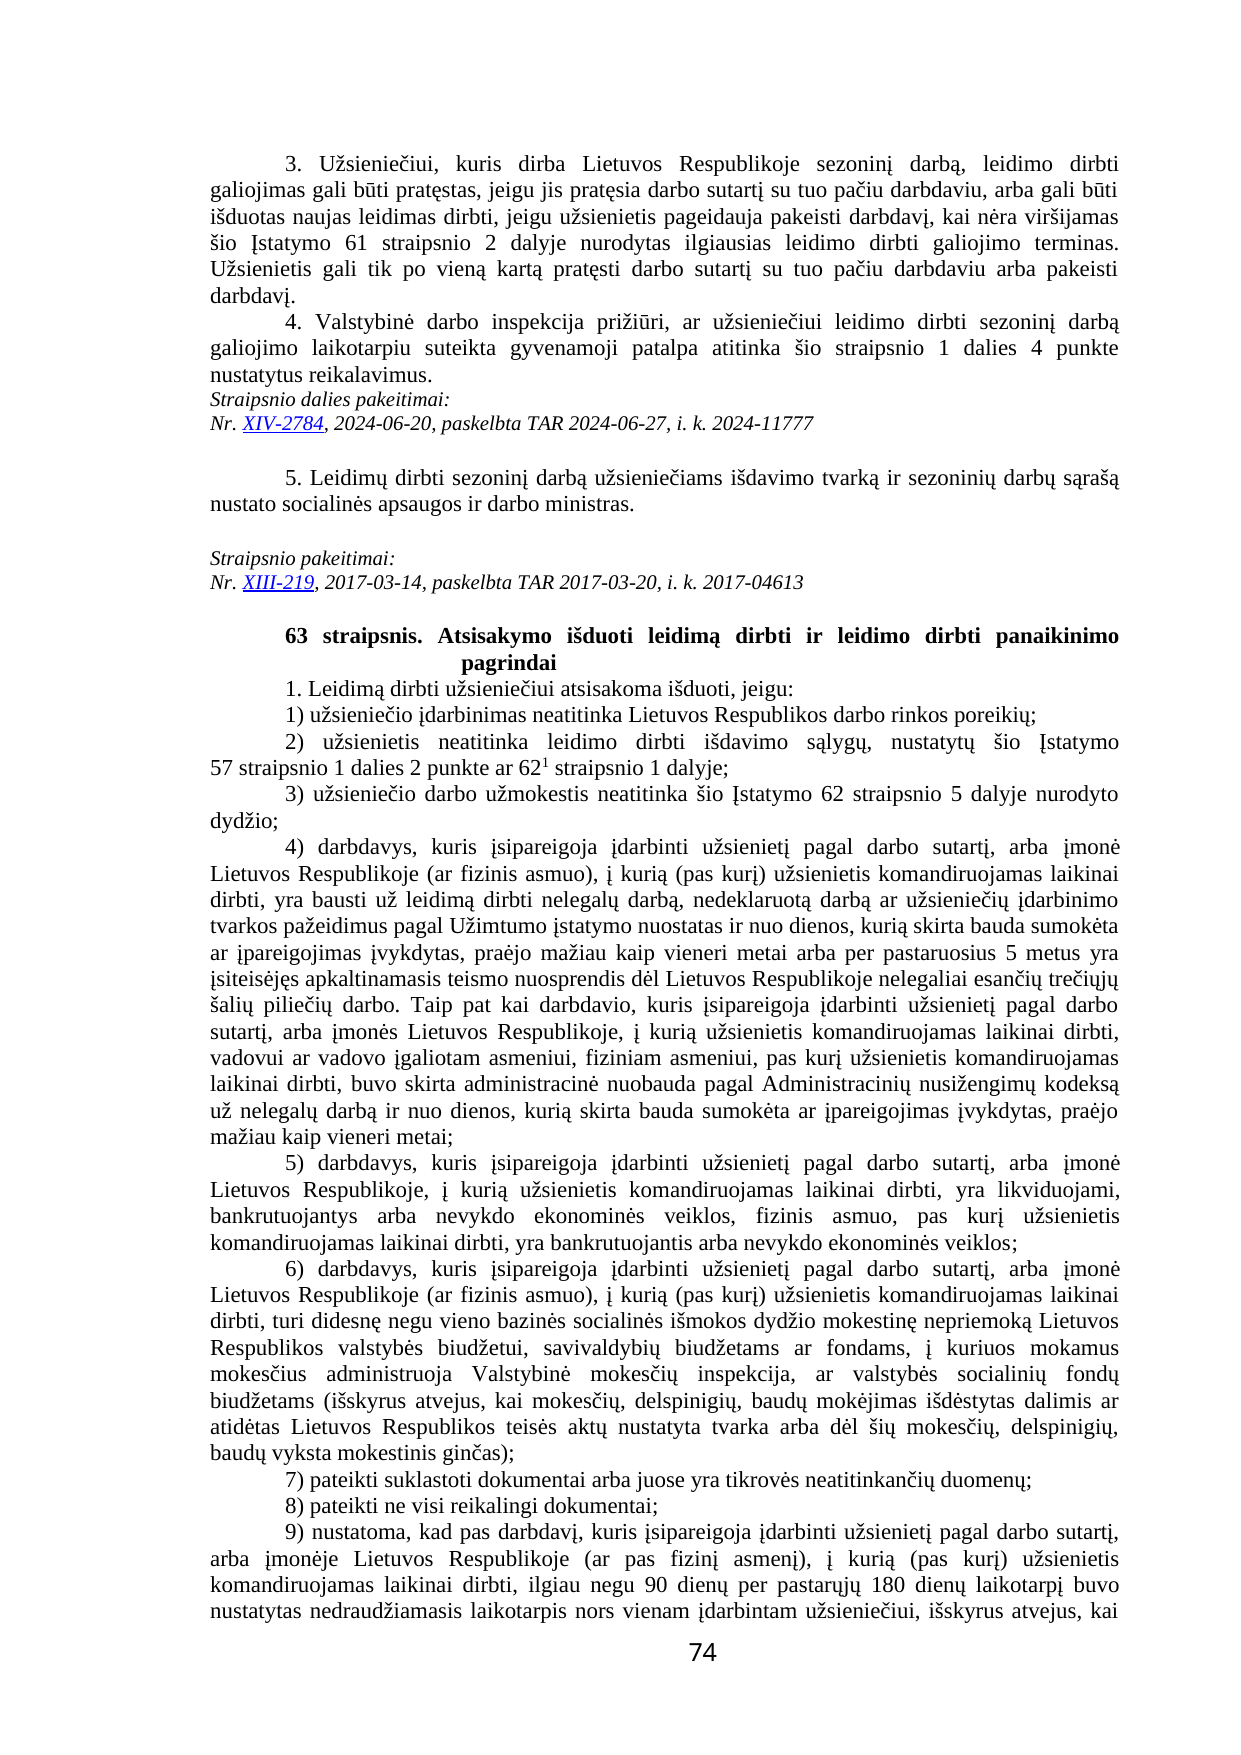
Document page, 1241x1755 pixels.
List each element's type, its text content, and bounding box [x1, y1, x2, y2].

text 2) užsienietis neatitinka leidimo dirbti išdavimo sąlygų, nustatytų šio Įstatymo 57 straipsnio 1 dalies 2 punkte ar 621 straipsnio 1 dalyje; [210, 728, 1120, 781]
text Nr. XIII-219, 2017-03-14, paskelbta TAR 2017-03-20, i. k. 2017-04613 [210, 569, 1120, 594]
text 4) darbdavys, kuris įsipareigoja įdarbinti užsienietį pagal darbo sutartį, arba įmonė Lietuvos Respublikoje (ar fizinis asmuo), į kurią (pas kurį) užsienietis komandiruojamas laikinai dirbti, yra bausti už leidimą dirbti nelegalų darbą, nedeklaruotą darbą ar užsieniečių įdarbinimo tvarkos pažeidimus pagal Užimtumo įstatymo nuostatas ir nuo dienos, kurią skirta bauda sumokėta ar įpareigojimas įvykdytas, praėjo mažiau kaip vieneri metai arba per pastaruosius 5 metus yra įsiteisėjęs apkaltinamasis teismo nuosprendis dėl Lietuvos Respublikoje nelegaliai esančių trečiųjų šalių piliečių darbo. Taip pat kai darbdavio, kuris įsipareigoja įdarbinti užsienietį pagal darbo sutartį, arba įmonės Lietuvos Respublikoje, į kurią užsienietis komandiruojamas laikinai dirbti, vadovui ar vadovo įgaliotam asmeniui, fiziniam asmeniui, pas kurį užsienietis komandiruojamas laikinai dirbti, buvo skirta administracinė nuobauda pagal Administracinių nusižengimų kodeksą už nelegalų darbą ir nuo dienos, kurią skirta bauda sumokėta ar įpareigojimas įvykdytas, praėjo mažiau kaip vieneri metai; [210, 833, 1120, 1149]
text 9) nustatoma, kad pas darbdavį, kuris įsipareigoja įdarbinti užsienietį pagal darbo sutartį, arba įmonėje Lietuvos Respublikoje (ar pas fizinį asmenį), į kurią (pas kurį) užsienietis komandiruojamas laikinai dirbti, ilgiau negu 90 dienų per pastarųjų 180 dienų laikotarpį buvo nustatytas nedraudžiamasis laikotarpis nors vienam įdarbintam užsieniečiui, išskyrus atvejus, kai [210, 1518, 1120, 1624]
text 63 straipsnis. Atsisakymo išduoti leidimą dirbti ir leidimo dirbti panaikinimo pagrindai [285, 622, 1120, 675]
text Straipsnio dalies pakeitimai: [210, 387, 1120, 411]
text 6) darbdavys, kuris įsipareigoja įdarbinti užsienietį pagal darbo sutartį, arba įmonė Lietuvos Respublikoje (ar fizinis asmuo), į kurią (pas kurį) užsienietis komandiruojamas laikinai dirbti, turi didesnę negu vieno bazinės socialinės išmokos dydžio mokestinę nepriemoką Lietuvos Respublikos valstybės biudžetui, savivaldybių biudžetams ar fondams, į kuriuos mokamus mokesčius administruoja Valstybinė mokesčių inspekcija, ar valstybės socialinių fondų biudžetams (išskyrus atvejus, kai mokesčių, delspinigių, baudų mokėjimas išdėstytas dalimis ar atidėtas Lietuvos Respublikos teisės aktų nustatyta tvarka arba dėl šių mokesčių, delspinigių, baudų vyksta mokestinis ginčas); [210, 1255, 1120, 1466]
text 8) pateikti ne visi reikalingi dokumentai; [210, 1492, 1120, 1518]
text 5) darbdavys, kuris įsipareigoja įdarbinti užsienietį pagal darbo sutartį, arba įmonė Lietuvos Respublikoje, į kurią užsienietis komandiruojamas laikinai dirbti, yra likviduojami, bankrutuojantys arba nevykdo ekonominės veiklos, fizinis asmuo, pas kurį užsienietis komandiruojamas laikinai dirbti, yra bankrutuojantis arba nevykdo ekonominės veiklos; [210, 1149, 1120, 1255]
text 1) užsieniečio įdarbinimas neatitinka Lietuvos Respublikos darbo rinkos poreikių; [210, 701, 1120, 728]
text 4. Valstybinė darbo inspekcija prižiūri, ar užsieniečiui leidimo dirbti sezoninį darbą galiojimo laikotarpiu suteikta gyvenamoji patalpa atitinka šio straipsnio 1 dalies 4 punkte nustatytus reikalavimus. [210, 308, 1120, 387]
text Nr. XIV-2784, 2024-06-20, paskelbta TAR 2024-06-27, i. k. 2024-11777 [210, 411, 1120, 435]
text Straipsnio pakeitimai: [210, 546, 1120, 569]
text 5. Leidimų dirbti sezoninį darbą užsieniečiams išdavimo tvarką ir sezoninių darbų sąrašą nustato socialinės apsaugos ir darbo ministras. [210, 464, 1120, 517]
text 7) pateikti suklastoti dokumentai arba juose yra tikrovės neatitinkančių duomenų; [210, 1466, 1120, 1492]
text 1. Leidimą dirbti užsieniečiui atsisakoma išduoti, jeigu: [210, 675, 1120, 701]
text 3) užsieniečio darbo užmokestis neatitinka šio Įstatymo 62 straipsnio 5 dalyje nurodyto dydžio; [210, 781, 1120, 833]
text 3. Užsieniečiui, kuris dirba Lietuvos Respublikoje sezoninį darbą, leidimo dirbti galiojimas gali būti pratęstas, jeigu jis pratęsia darbo sutartį su tuo pačiu darbdaviu, arba gali būti išduotas naujas leidimas dirbti, jeigu užsienietis pageidauja pakeisti darbdavį, kai nėra viršijamas šio Įstatymo 61 straipsnio 2 dalyje nurodytas ilgiausias leidimo dirbti galiojimo terminas. Užsienietis gali tik po vieną kartą pratęsti darbo sutartį su tuo pačiu darbdaviu arba pakeisti darbdavį. [210, 150, 1120, 308]
